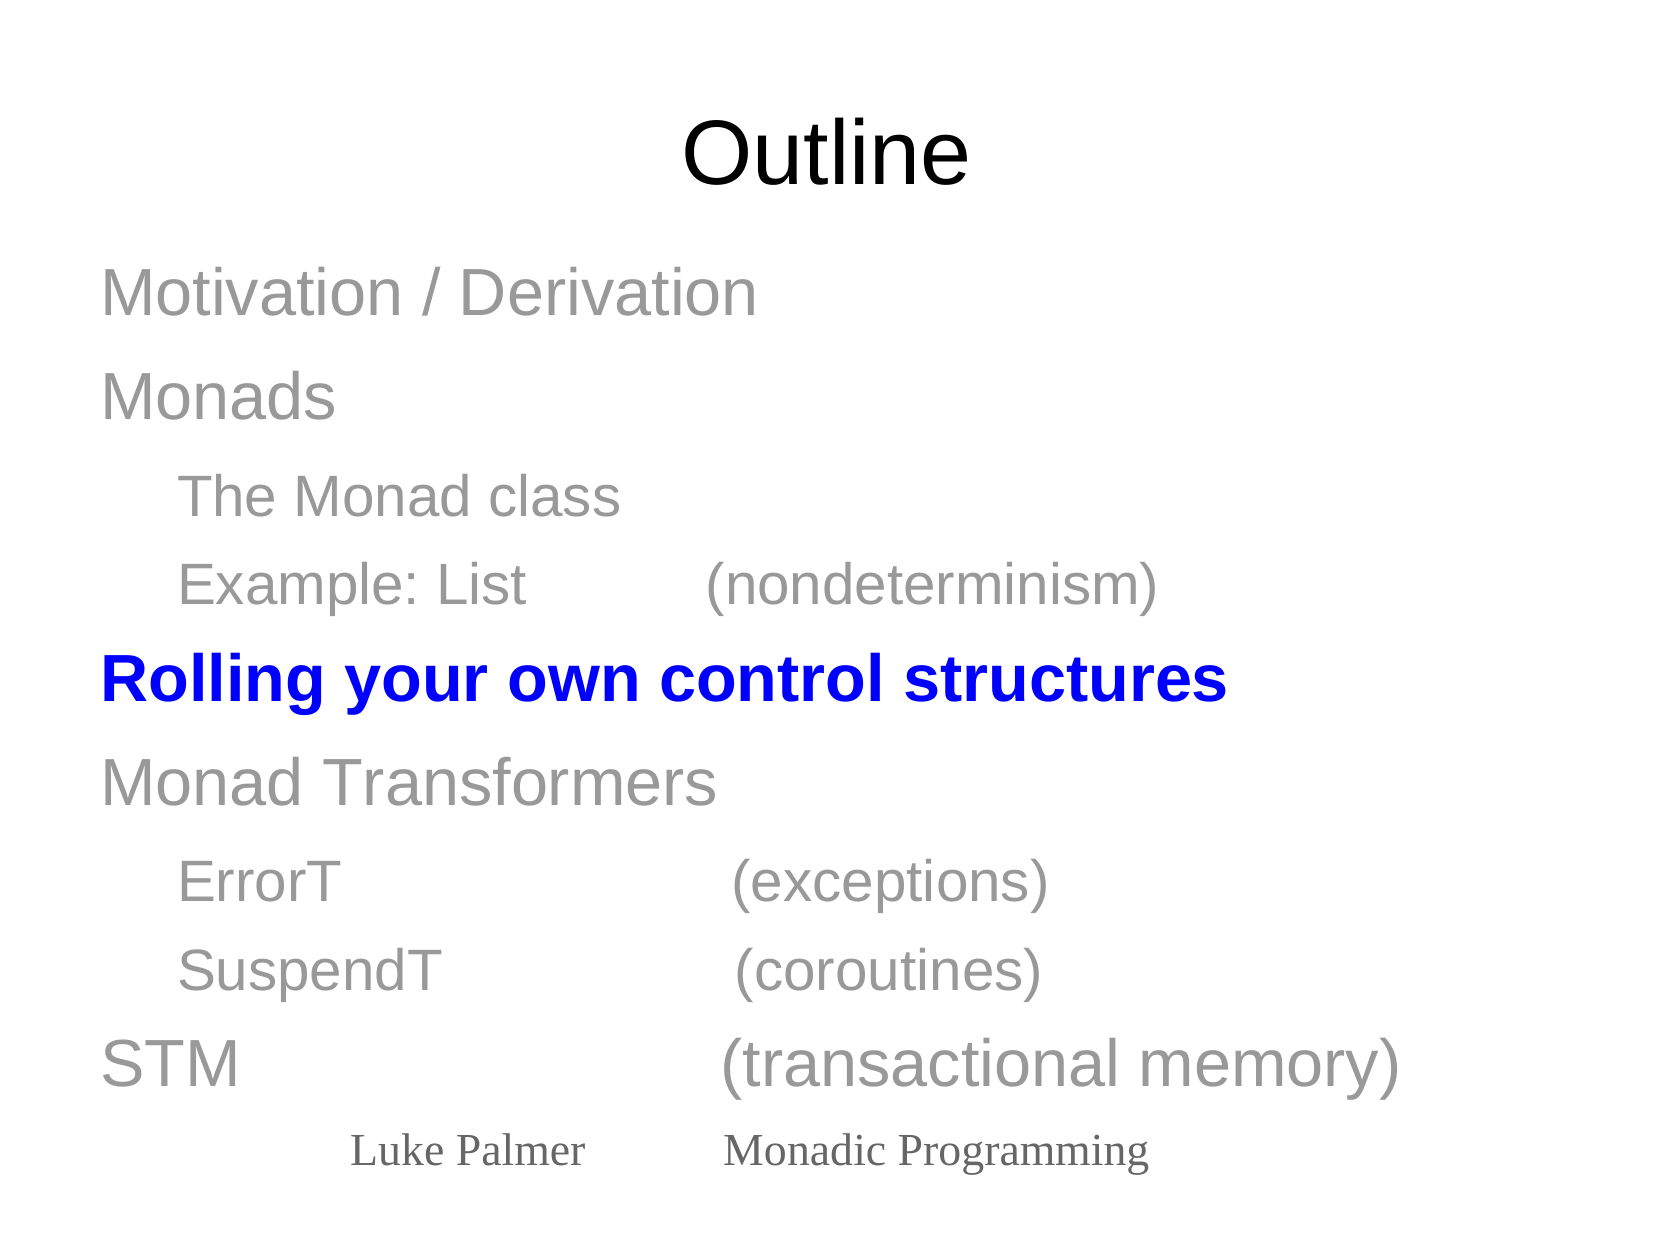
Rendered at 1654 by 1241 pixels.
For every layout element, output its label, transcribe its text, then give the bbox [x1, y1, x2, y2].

list Motivation / Derivation Monads The Monad class Example: List (nondeterminism) Rolling your own control structures Monad Transformers ErrorT (exceptions) SuspendT (coroutines) STM (transactional memory) [82, 254, 1571, 1102]
title Outline [82, 49, 1571, 254]
